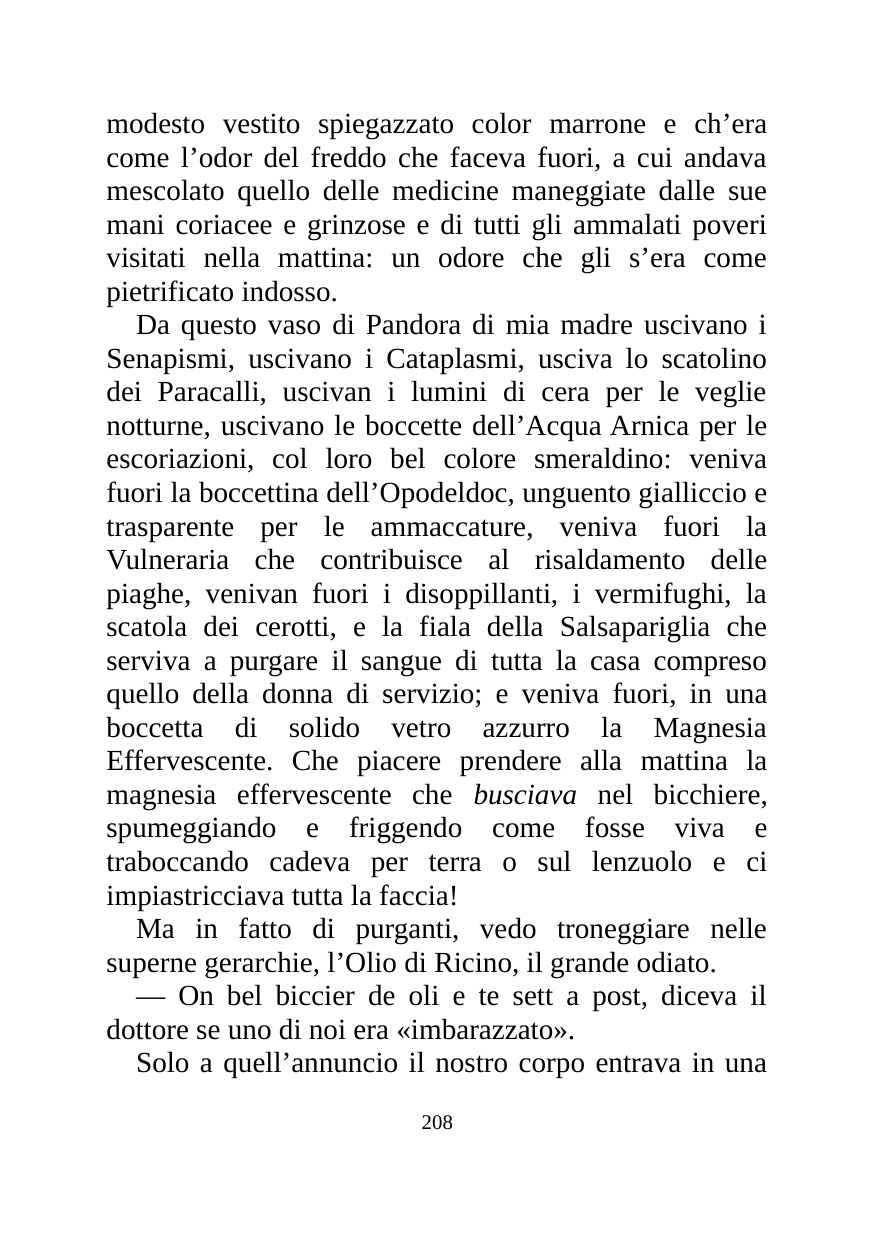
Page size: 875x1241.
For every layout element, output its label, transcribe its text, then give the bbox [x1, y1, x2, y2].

text Solo a quell’annuncio il nostro corpo entrava in una [106, 1045, 768, 1079]
text Ma in fatto di purganti, vedo troneggiare nelle superne gerarchie, l’Olio di Ricino, il grande odiato. [106, 911, 768, 978]
text — On bel biccier de oli e te sett a post, diceva il dottore se uno di noi era «imbarazzato». [106, 978, 768, 1045]
text Da questo vaso di Pandora di mia madre uscivano i Senapismi, uscivano i Cataplasmi, usciva lo scatolino dei Paracalli, uscivan i lumini di cera per le veglie notturne, uscivano le boccette dell’Acqua Arnica per le escoriazioni, col loro bel colore smeraldino: veniva fuori la boccettina dell’Opodeldoc, unguento gialliccio e trasparente per le ammaccature, veniva fuori la Vulneraria che contribuisce al risaldamento delle piaghe, venivan fuori i disoppillanti, i vermifughi, la scatola dei cerotti, e la fiala della Salsapariglia che serviva a purgare il sangue di tutta la casa compreso quello della donna di servizio; e veniva fuori, in una boccetta di solido vetro azzurro la Magnesia Effervescente. Che piacere prendere alla mattina la magnesia effervescente che busciava nel bicchiere, spumeggiando e friggendo come fosse viva e traboccando cadeva per terra o sul lenzuolo e ci impiastricciava tutta la faccia! [106, 307, 768, 911]
text modesto vestito spiegazzato color marrone e ch’era come l’odor del freddo che faceva fuori, a cui andava mescolato quello delle medicine maneggiate dalle sue mani coriacee e grinzose e di tutti gli ammalati poveri visitati nella mattina: un odore che gli s’era come pietrificato indosso. [106, 106, 768, 307]
